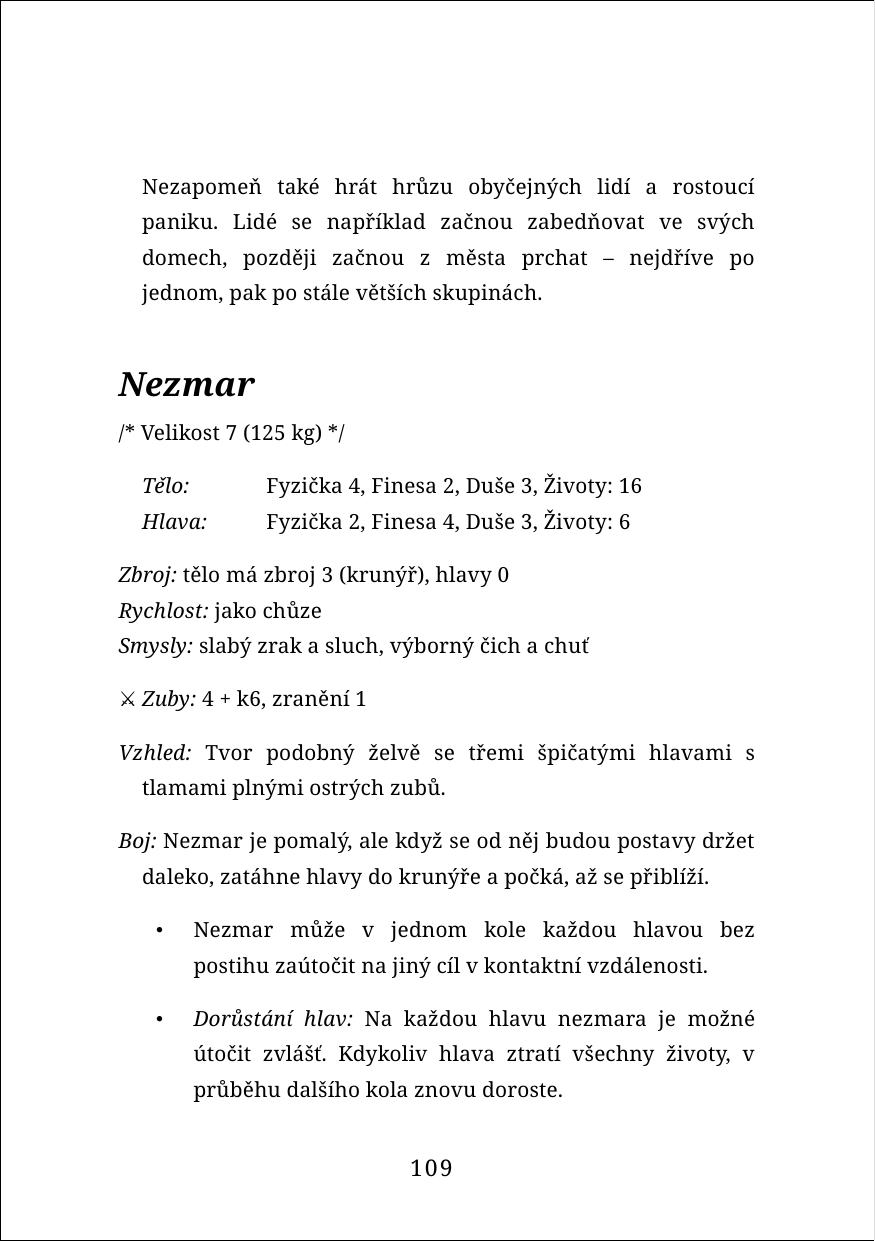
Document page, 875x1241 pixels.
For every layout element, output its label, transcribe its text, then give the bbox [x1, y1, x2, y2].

text Boj: Nezmar je pomalý, ale když se od něj budou postavy držet daleko, zatáhne hlavy do krunýře a počká, až se přiblíží. [118, 827, 756, 891]
text Rychlost: jako chůze [118, 596, 756, 624]
list Dorůstání hlav: Na každou hlavu nezmara je možné útočit zvlášť. Kdykoliv hlava ztratí všechny životy, v průběhu dalšího kola znovu doroste. [156, 1004, 756, 1103]
text Nezapomeň také hrát hrůzu obyčejných lidí a rostoucí paniku. Lidé se například začnou zabedňovat ve svých domech, později začnou z města prchat – nejdříve po jednom, pak po stále větších skupinách. [118, 172, 756, 307]
text Tělo: Fyzička 4, Finesa 2, Duše 3, Životy: 16 [142, 472, 756, 500]
text Zbroj: tělo má zbroj 3 (krunýř), hlavy 0 [118, 560, 756, 589]
subtitle Nezmar [118, 361, 756, 407]
text Hlava: Fyzička 2, Finesa 4, Duše 3, Životy: 6 [142, 507, 756, 536]
text Vzhled: Tvor podobný želvě se třemi špičatými hlavami s tlamami plnými ostrých zubů. [118, 738, 756, 802]
text /* Velikost 7 (125 kg) */ [118, 418, 756, 447]
text ⚔ Zuby: 4 + k6, zranění 1 [118, 684, 756, 713]
list Nezmar může v jednom kole každou hlavou bez postihu zaútočit na jiný cíl v kontaktní vzdálenosti. [156, 915, 756, 979]
text Smysly: slabý zrak a sluch, výborný čich a chuť [118, 631, 756, 660]
